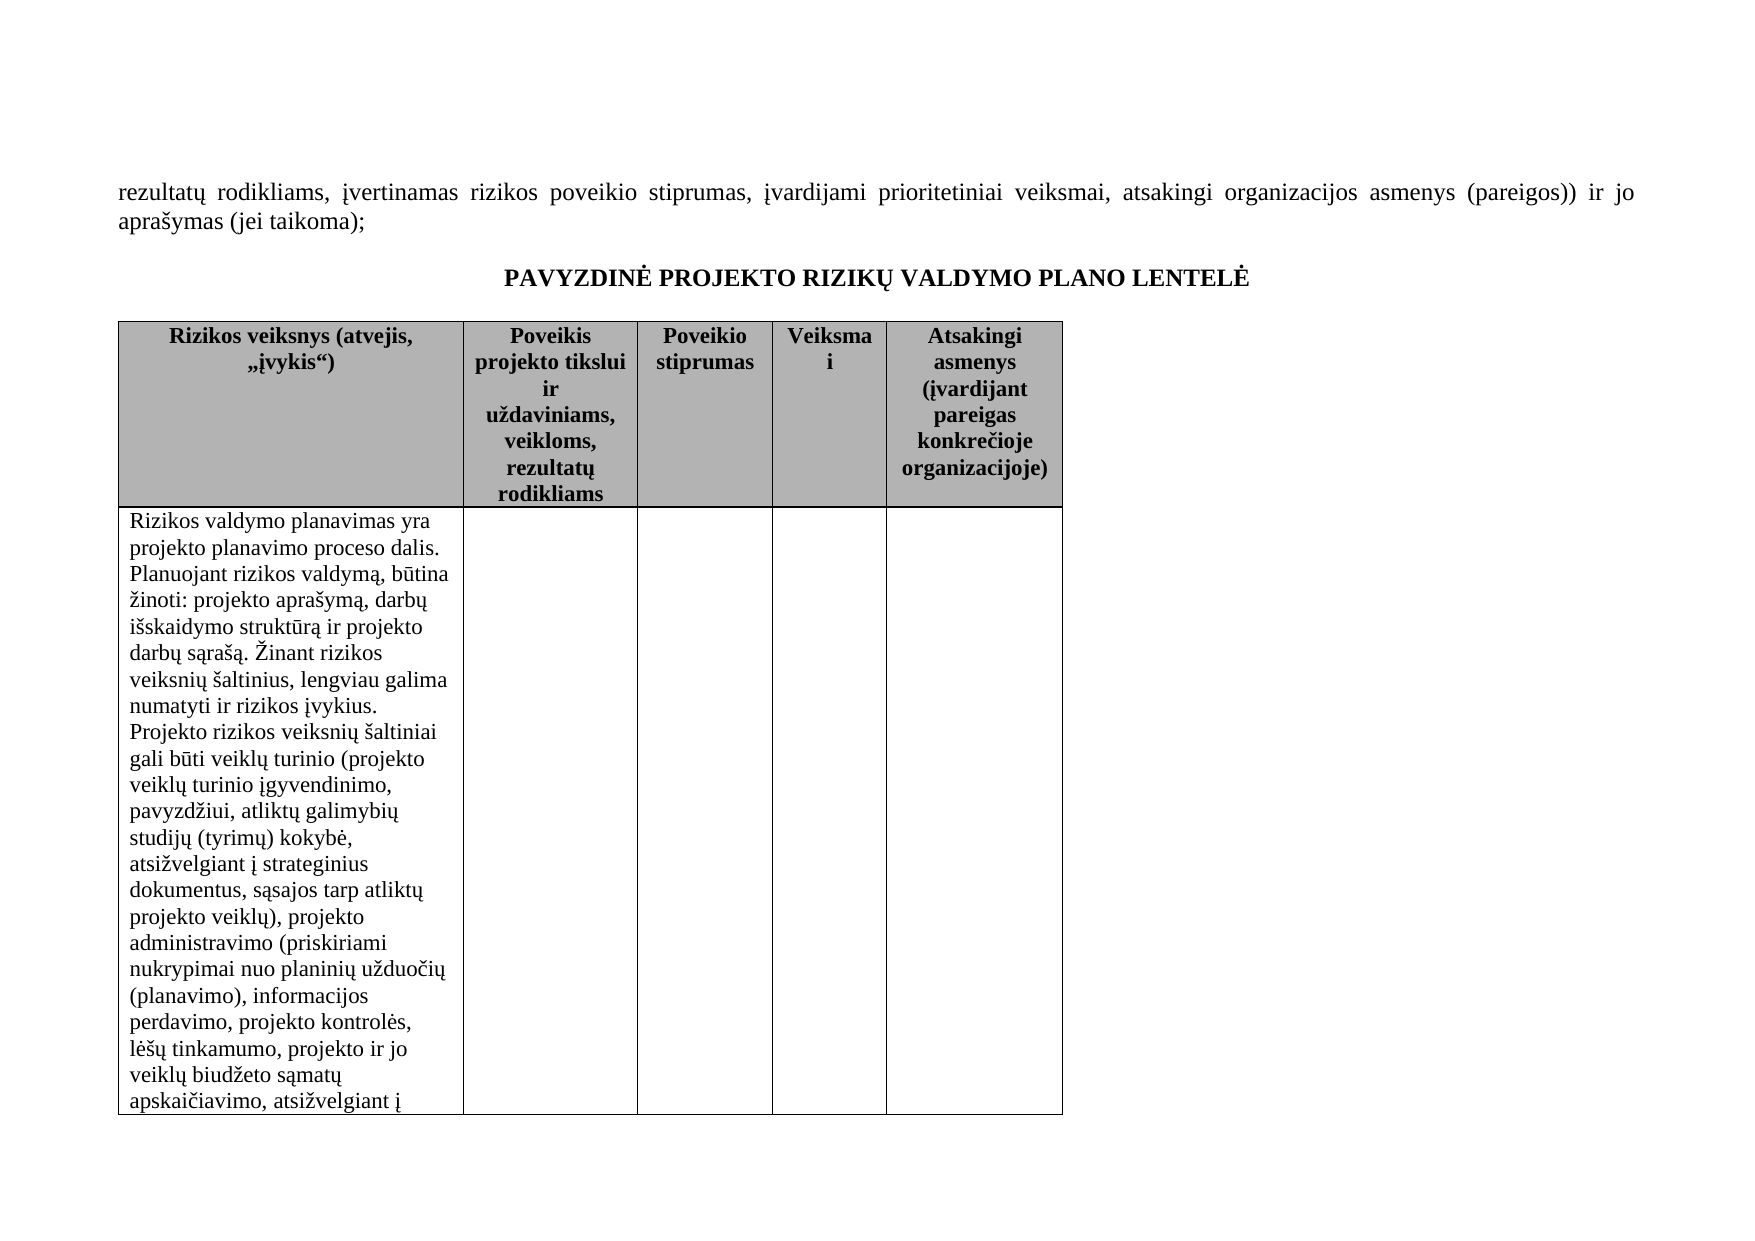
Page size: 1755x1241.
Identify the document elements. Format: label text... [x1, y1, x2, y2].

table_cell Rizikos valdymo planavimas yra projekto planavimo proceso dalis. Planuojant rizikos valdymą, būtina žinoti: projekto aprašymą, darbų išskaidymo struktūrą ir projekto darbų sąrašą. Žinant rizikos veiksnių šaltinius, lengviau galima numatyti ir rizikos įvykius. Projekto rizikos veiksnių šaltiniai gali būti veiklų turinio (projekto veiklų turinio įgyvendinimo, pavyzdžiui, atliktų galimybių studijų (tyrimų) kokybė, atsižvelgiant į strateginius dokumentus, sąsajos tarp atliktų projekto veiklų), projekto administravimo (priskiriami nukrypimai nuo planinių užduočių (planavimo), informacijos perdavimo, projekto kontrolės, lėšų tinkamumo, projekto ir jo veiklų biudžeto sąmatų apskaičiavimo, atsižvelgiant į [119, 508, 463, 1114]
table_cell [464, 508, 637, 1114]
text PAVYZDINĖ PROJEKTO RIZIKŲ VALDYMO PLANO LENTELĖ [118, 263, 1636, 292]
table_cell [887, 508, 1062, 1114]
table_header Atsakingi asmenys (įvardijant pareigas konkrečioje organizacijoje) [887, 322, 1062, 506]
table_cell [638, 508, 772, 1114]
table_header Veiksmai [773, 322, 886, 506]
text rezultatų rodikliams, įvertinamas rizikos poveikio stiprumas, įvardijami prioritetiniai veiksmai, atsakingi organizacijos asmenys (pareigos)) ir jo aprašymas (jei taikoma); [118, 177, 1636, 235]
table_header Poveikis projekto tikslui ir uždaviniams, veikloms, rezultatų rodikliams [464, 322, 637, 506]
table_header Poveikio stiprumas [638, 322, 772, 506]
table_cell [773, 508, 886, 1114]
table_header Rizikos veiksnys (atvejis, „įvykis“) [119, 322, 463, 506]
